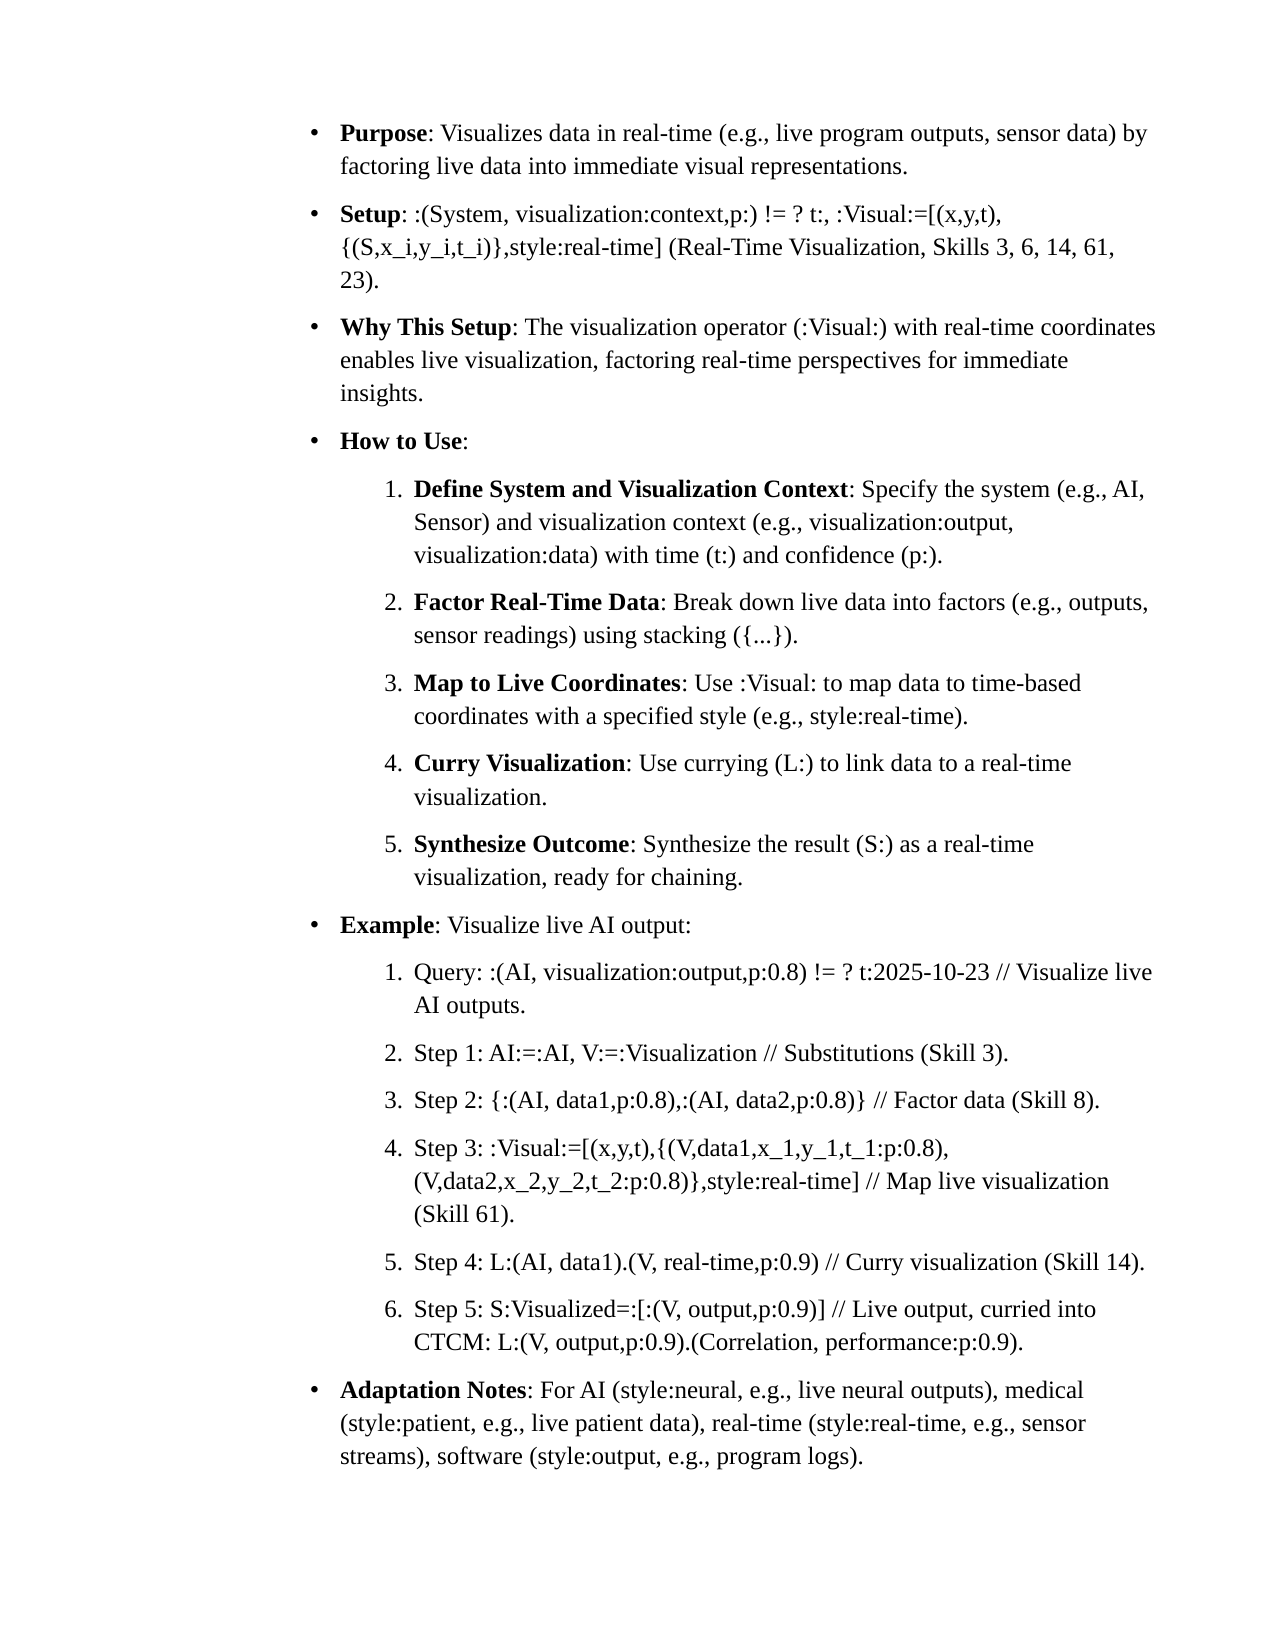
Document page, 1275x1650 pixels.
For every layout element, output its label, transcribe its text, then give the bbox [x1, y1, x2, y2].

list Purpose: Visualizes data in real-time (e.g., live program outputs, sensor data) by factoring live data into immediate visual representations. [310, 118, 1157, 180]
list Adaptation Notes: For AI (style:neural, e.g., live neural outputs), medical (style:patient, e.g., live patient data), real-time (style:real-time, e.g., sensor streams), software (style:output, e.g., program logs). [310, 1375, 1157, 1470]
list Step 5: S:Visualized=:[:(V, output,p:0.9)] // Live output, curried into CTCM: L:(V, output,p:0.9).(Correlation, performance:p:0.9). [384, 1294, 1157, 1356]
list Map to Live Coordinates: Use :Visual: to map data to time-based coordinates with a specified style (e.g., style:real-time). [384, 668, 1157, 730]
list Step 3: :Visual:=[(x,y,t),{(V,data1,x_1,y_1,t_1:p:0.8),(V,data2,x_2,y_2,t_2:p:0.8)},style:real-time] // Map live visualization (Skill 61). [384, 1133, 1157, 1228]
list Setup: :(System, visualization:context,p:) != ? t:, :Visual:=[(x,y,t),{(S,x_i,y_i,t_i)},style:real-time] (Real-Time Visualization, Skills 3, 6, 14, 61, 23). [310, 199, 1157, 293]
list Query: :(AI, visualization:output,p:0.8) != ? t:2025-10-23 // Visualize live AI outputs. [384, 957, 1157, 1019]
list Synthesize Outcome: Synthesize the result (S:) as a real-time visualization, ready for chaining. [384, 829, 1157, 891]
list Define System and Visualization Context: Specify the system (e.g., AI, Sensor) and visualization context (e.g., visualization:output, visualization:data) with time (t:) and confidence (p:). [384, 474, 1157, 568]
list Example: Visualize live AI output: [310, 910, 1157, 938]
list Step 1: AI:=:AI, V:=:Visualization // Substitutions (Skill 3). [384, 1038, 1157, 1067]
list Curry Visualization: Use currying (L:) to link data to a real-time visualization. [384, 748, 1157, 810]
list Step 4: L:(AI, data1).(V, real-time,p:0.9) // Curry visualization (Skill 14). [384, 1247, 1157, 1276]
list Factor Real-Time Data: Break down live data into factors (e.g., outputs, sensor readings) using stacking ({...}). [384, 587, 1157, 649]
list How to Use: [310, 426, 1157, 455]
list Step 2: {:(AI, data1,p:0.8),:(AI, data2,p:0.8)} // Factor data (Skill 8). [384, 1086, 1157, 1114]
list Why This Setup: The visualization operator (:Visual:) with real-time coordinates enables live visualization, factoring real-time perspectives for immediate insights. [310, 312, 1157, 407]
